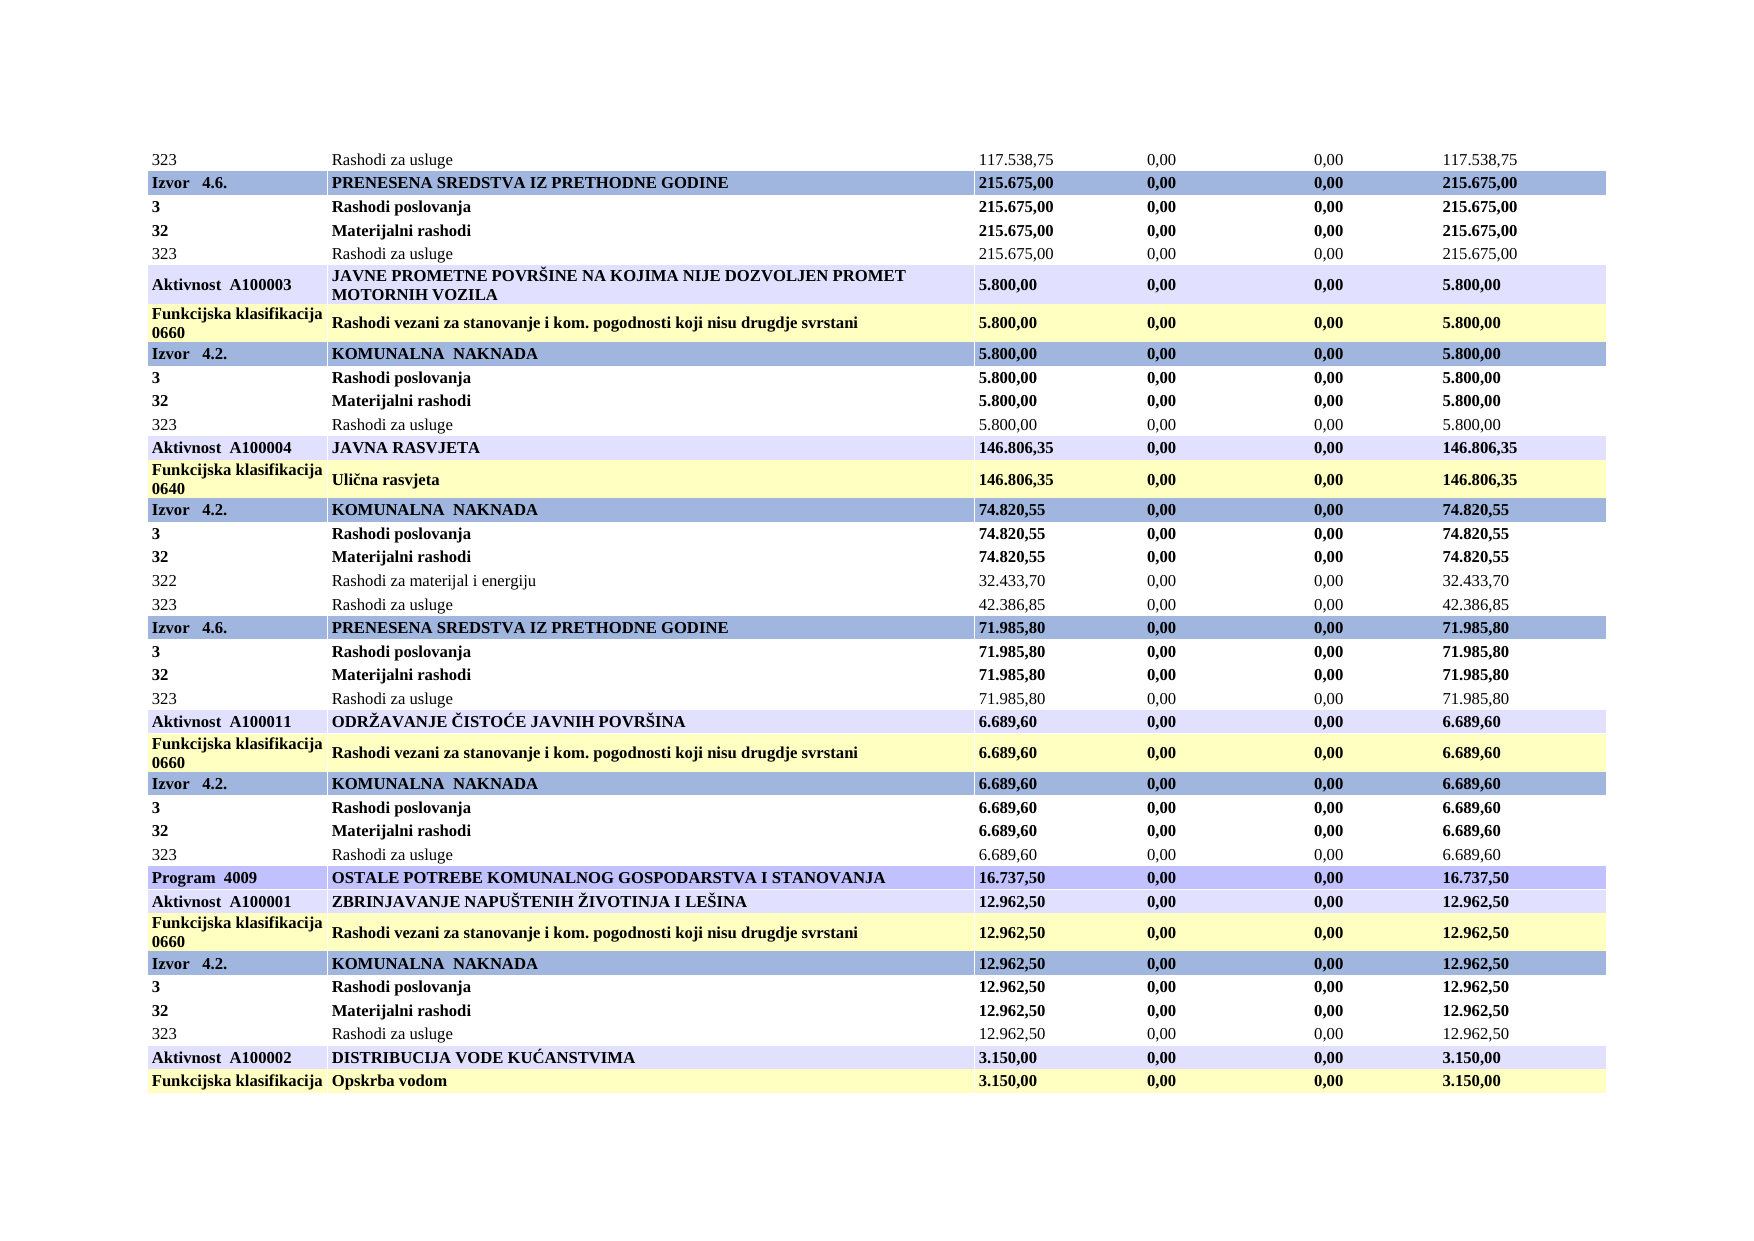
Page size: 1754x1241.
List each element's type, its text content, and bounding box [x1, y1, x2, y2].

table_cell 0,00 [1310, 304, 1438, 342]
table_cell 0,00 [1143, 795, 1310, 819]
table_cell 0,00 [1310, 975, 1438, 998]
table_cell 5.800,00 [1438, 413, 1606, 436]
table_cell 0,00 [1310, 843, 1438, 866]
table_cell 323 [148, 592, 327, 616]
table_cell 12.962,50 [1438, 975, 1606, 998]
table_cell 0,00 [1310, 772, 1438, 795]
table_cell 12.962,50 [975, 913, 1143, 951]
table_cell 12.962,50 [975, 975, 1143, 998]
table_cell 6.689,60 [1438, 710, 1606, 733]
table_cell Rashodi za usluge [328, 413, 974, 436]
table_cell 74.820,55 [975, 522, 1143, 545]
table_cell 0,00 [1310, 890, 1438, 913]
table_cell 0,00 [1143, 148, 1310, 171]
table_cell 215.675,00 [1438, 171, 1606, 195]
table_cell Materijalni rashodi [328, 663, 974, 686]
table_cell OSTALE POTREBE KOMUNALNOG GOSPODARSTVA I STANOVANJA [328, 866, 974, 889]
table_cell Rashodi vezani za stanovanje i kom. pogodnosti koji nisu drugdje svrstani [328, 734, 974, 772]
table_cell 0,00 [1310, 639, 1438, 663]
table_cell 5.800,00 [1438, 265, 1606, 304]
table_cell PRENESENA SREDSTVA IZ PRETHODNE GODINE [328, 616, 974, 639]
table_cell 12.962,50 [975, 890, 1143, 913]
table_cell Rashodi za usluge [328, 843, 974, 866]
table_cell 5.800,00 [1438, 389, 1606, 413]
table_cell 12.962,50 [1438, 890, 1606, 913]
table_cell 215.675,00 [975, 242, 1143, 265]
table_cell 6.689,60 [1438, 819, 1606, 842]
table_cell 71.985,80 [1438, 686, 1606, 710]
table_cell 0,00 [1143, 975, 1310, 998]
table_cell 0,00 [1143, 545, 1310, 569]
table_cell Materijalni rashodi [328, 218, 974, 242]
table_cell PRENESENA SREDSTVA IZ PRETHODNE GODINE [328, 171, 974, 195]
table_cell 215.675,00 [975, 171, 1143, 195]
table_cell 74.820,55 [975, 545, 1143, 569]
table_cell ZBRINJAVANJE NAPUŠTENIH ŽIVOTINJA I LEŠINA [328, 890, 974, 913]
table_cell Izvor 4.2. [148, 951, 327, 975]
table_cell Rashodi poslovanja [328, 195, 974, 218]
table_cell Materijalni rashodi [328, 389, 974, 413]
table_cell 0,00 [1310, 616, 1438, 639]
table_cell 0,00 [1310, 498, 1438, 522]
table_cell 0,00 [1143, 304, 1310, 342]
table_cell 71.985,80 [975, 663, 1143, 686]
table_cell 5.800,00 [1438, 342, 1606, 366]
table_cell KOMUNALNA NAKNADA [328, 951, 974, 975]
table_cell 5.800,00 [975, 265, 1143, 304]
table_cell 215.675,00 [975, 218, 1143, 242]
table_cell Rashodi vezani za stanovanje i kom. pogodnosti koji nisu drugdje svrstani [328, 913, 974, 951]
table_cell Aktivnost A100004 [148, 436, 327, 460]
table_cell 3 [148, 795, 327, 819]
table_cell 215.675,00 [1438, 218, 1606, 242]
table_cell 74.820,55 [1438, 545, 1606, 569]
table_cell 6.689,60 [1438, 843, 1606, 866]
table_cell DISTRIBUCIJA VODE KUĆANSTVIMA [328, 1046, 974, 1069]
table_cell 0,00 [1143, 460, 1310, 498]
table_cell Rashodi vezani za stanovanje i kom. pogodnosti koji nisu drugdje svrstani [328, 304, 974, 342]
table_cell 5.800,00 [975, 389, 1143, 413]
table_cell 0,00 [1143, 999, 1310, 1022]
table_cell 0,00 [1143, 366, 1310, 389]
table_cell Funkcijska klasifikacija [148, 1069, 327, 1093]
table_cell 12.962,50 [1438, 913, 1606, 951]
table_cell KOMUNALNA NAKNADA [328, 342, 974, 366]
table_cell Rashodi za materijal i energiju [328, 569, 974, 592]
table_cell JAVNA RASVJETA [328, 436, 974, 460]
table_cell 42.386,85 [1438, 592, 1606, 616]
table_cell 6.689,60 [975, 819, 1143, 842]
table_cell 0,00 [1310, 545, 1438, 569]
table_cell 0,00 [1310, 413, 1438, 436]
table_cell 12.962,50 [1438, 999, 1606, 1022]
table_cell 71.985,80 [975, 616, 1143, 639]
table_cell 12.962,50 [1438, 951, 1606, 975]
table_cell 0,00 [1143, 498, 1310, 522]
table_cell 0,00 [1143, 772, 1310, 795]
table_cell 74.820,55 [1438, 498, 1606, 522]
table_cell 0,00 [1143, 265, 1310, 304]
table_cell 6.689,60 [975, 843, 1143, 866]
table_cell Materijalni rashodi [328, 999, 974, 1022]
table_cell Rashodi za usluge [328, 1022, 974, 1046]
table_cell 0,00 [1310, 1022, 1438, 1046]
table_cell 5.800,00 [975, 304, 1143, 342]
table_cell 0,00 [1143, 1022, 1310, 1046]
table_cell 42.386,85 [975, 592, 1143, 616]
table_cell Ulična rasvjeta [328, 460, 974, 498]
table_cell Rashodi za usluge [328, 242, 974, 265]
table_cell Materijalni rashodi [328, 819, 974, 842]
table_cell 0,00 [1310, 1069, 1438, 1093]
table_cell Izvor 4.6. [148, 616, 327, 639]
table_cell Opskrba vodom [328, 1069, 974, 1093]
table_cell 0,00 [1143, 592, 1310, 616]
table_cell 0,00 [1143, 436, 1310, 460]
table_cell Aktivnost A100001 [148, 890, 327, 913]
table_cell 0,00 [1143, 195, 1310, 218]
table_cell 323 [148, 686, 327, 710]
table_cell 0,00 [1143, 951, 1310, 975]
table_cell ODRŽAVANJE ČISTOĆE JAVNIH POVRŠINA [328, 710, 974, 733]
table_cell Materijalni rashodi [328, 545, 974, 569]
table_cell 0,00 [1310, 265, 1438, 304]
table_cell 32 [148, 663, 327, 686]
table_cell Rashodi poslovanja [328, 522, 974, 545]
table_cell 0,00 [1143, 663, 1310, 686]
table_cell 0,00 [1310, 592, 1438, 616]
table_cell 3 [148, 195, 327, 218]
table_cell 5.800,00 [1438, 304, 1606, 342]
table_cell 0,00 [1310, 389, 1438, 413]
table_cell 0,00 [1310, 460, 1438, 498]
table_cell 12.962,50 [1438, 1022, 1606, 1046]
table_cell 0,00 [1310, 686, 1438, 710]
table_cell Funkcijska klasifikacija 0660 [148, 304, 327, 342]
table_cell 146.806,35 [1438, 460, 1606, 498]
table_cell Rashodi poslovanja [328, 975, 974, 998]
table_cell 0,00 [1143, 342, 1310, 366]
table_cell 6.689,60 [975, 734, 1143, 772]
table_cell 0,00 [1310, 734, 1438, 772]
table_cell 5.800,00 [975, 366, 1143, 389]
table_cell 3 [148, 975, 327, 998]
table_cell 0,00 [1143, 913, 1310, 951]
table_cell Izvor 4.6. [148, 171, 327, 195]
table_cell Funkcijska klasifikacija 0660 [148, 734, 327, 772]
table_cell 3.150,00 [975, 1046, 1143, 1069]
table_cell 74.820,55 [1438, 522, 1606, 545]
table_cell 0,00 [1143, 569, 1310, 592]
table_cell 6.689,60 [975, 795, 1143, 819]
table_cell 0,00 [1143, 413, 1310, 436]
table_cell 12.962,50 [975, 1022, 1143, 1046]
table_cell 323 [148, 148, 327, 171]
table_cell 16.737,50 [1438, 866, 1606, 889]
table_cell 0,00 [1143, 866, 1310, 889]
table_cell 146.806,35 [975, 436, 1143, 460]
table_cell 0,00 [1310, 866, 1438, 889]
table_cell 32.433,70 [975, 569, 1143, 592]
table_cell Rashodi poslovanja [328, 366, 974, 389]
table_cell 146.806,35 [975, 460, 1143, 498]
table_cell Izvor 4.2. [148, 342, 327, 366]
table_cell 0,00 [1143, 522, 1310, 545]
table_cell Rashodi za usluge [328, 148, 974, 171]
table_cell 117.538,75 [975, 148, 1143, 171]
table_cell 3 [148, 366, 327, 389]
table_cell Rashodi poslovanja [328, 795, 974, 819]
table_cell 5.800,00 [975, 413, 1143, 436]
table_cell 0,00 [1143, 819, 1310, 842]
table_cell 0,00 [1143, 1046, 1310, 1069]
table_cell Izvor 4.2. [148, 772, 327, 795]
table_cell 3.150,00 [975, 1069, 1143, 1093]
table_cell 32 [148, 545, 327, 569]
table_cell Funkcijska klasifikacija 0640 [148, 460, 327, 498]
table_cell 0,00 [1143, 639, 1310, 663]
table_cell 0,00 [1310, 171, 1438, 195]
table_cell 3 [148, 522, 327, 545]
table_cell 323 [148, 843, 327, 866]
table_cell 3.150,00 [1438, 1046, 1606, 1069]
table_cell 0,00 [1143, 616, 1310, 639]
table_cell 0,00 [1310, 913, 1438, 951]
table_cell 323 [148, 242, 327, 265]
table_cell 215.675,00 [1438, 195, 1606, 218]
table_cell 16.737,50 [975, 866, 1143, 889]
table_cell 322 [148, 569, 327, 592]
table_cell 32 [148, 819, 327, 842]
table_cell 0,00 [1310, 218, 1438, 242]
table_cell 0,00 [1310, 951, 1438, 975]
table_cell 0,00 [1310, 663, 1438, 686]
table_cell 0,00 [1143, 242, 1310, 265]
table_cell Funkcijska klasifikacija 0660 [148, 913, 327, 951]
table_cell 146.806,35 [1438, 436, 1606, 460]
table_cell 12.962,50 [975, 951, 1143, 975]
table_cell 0,00 [1310, 522, 1438, 545]
table_cell Aktivnost A100003 [148, 265, 327, 304]
table_cell 0,00 [1310, 366, 1438, 389]
table_cell 6.689,60 [1438, 772, 1606, 795]
table_cell 12.962,50 [975, 999, 1143, 1022]
table_cell 0,00 [1310, 819, 1438, 842]
table_cell 0,00 [1310, 569, 1438, 592]
table_cell KOMUNALNA NAKNADA [328, 772, 974, 795]
table_cell 0,00 [1143, 389, 1310, 413]
table_cell 117.538,75 [1438, 148, 1606, 171]
table_cell 0,00 [1143, 686, 1310, 710]
table_cell Program 4009 [148, 866, 327, 889]
table_cell 0,00 [1310, 195, 1438, 218]
table_cell 0,00 [1310, 148, 1438, 171]
table_cell 323 [148, 1022, 327, 1046]
table_cell 0,00 [1143, 734, 1310, 772]
table_cell 0,00 [1310, 242, 1438, 265]
table_cell KOMUNALNA NAKNADA [328, 498, 974, 522]
table_cell 74.820,55 [975, 498, 1143, 522]
table_cell 0,00 [1310, 999, 1438, 1022]
table_cell 32 [148, 389, 327, 413]
table_cell Rashodi za usluge [328, 686, 974, 710]
table_cell 0,00 [1310, 436, 1438, 460]
table_cell JAVNE PROMETNE POVRŠINE NA KOJIMA NIJE DOZVOLJEN PROMET MOTORNIH VOZILA [328, 265, 974, 304]
table_cell 0,00 [1143, 710, 1310, 733]
table_cell 323 [148, 413, 327, 436]
table_cell 71.985,80 [1438, 639, 1606, 663]
table_cell 6.689,60 [1438, 795, 1606, 819]
table_cell 32 [148, 999, 327, 1022]
table_cell Izvor 4.2. [148, 498, 327, 522]
table_cell 0,00 [1143, 843, 1310, 866]
table_cell Aktivnost A100002 [148, 1046, 327, 1069]
table_cell 0,00 [1310, 1046, 1438, 1069]
table_cell 6.689,60 [975, 710, 1143, 733]
table_cell 0,00 [1143, 1069, 1310, 1093]
table_cell [148, 148, 1606, 1093]
table_cell 0,00 [1143, 890, 1310, 913]
table_cell 5.800,00 [1438, 366, 1606, 389]
table_cell 71.985,80 [1438, 616, 1606, 639]
table_cell 6.689,60 [1438, 734, 1606, 772]
table_cell 0,00 [1310, 795, 1438, 819]
table_cell 3.150,00 [1438, 1069, 1606, 1093]
table_cell 32 [148, 218, 327, 242]
table_cell 6.689,60 [975, 772, 1143, 795]
table_cell 32.433,70 [1438, 569, 1606, 592]
table_cell Aktivnost A100011 [148, 710, 327, 733]
table_cell 0,00 [1310, 342, 1438, 366]
table_cell 0,00 [1143, 218, 1310, 242]
table_cell 215.675,00 [1438, 242, 1606, 265]
table_cell 0,00 [1143, 171, 1310, 195]
table_cell Rashodi za usluge [328, 592, 974, 616]
table_cell 71.985,80 [975, 686, 1143, 710]
table_cell Rashodi poslovanja [328, 639, 974, 663]
table_cell 0,00 [1310, 710, 1438, 733]
table_cell 215.675,00 [975, 195, 1143, 218]
table_cell 71.985,80 [975, 639, 1143, 663]
table_cell 3 [148, 639, 327, 663]
table_cell 5.800,00 [975, 342, 1143, 366]
table_cell 71.985,80 [1438, 663, 1606, 686]
